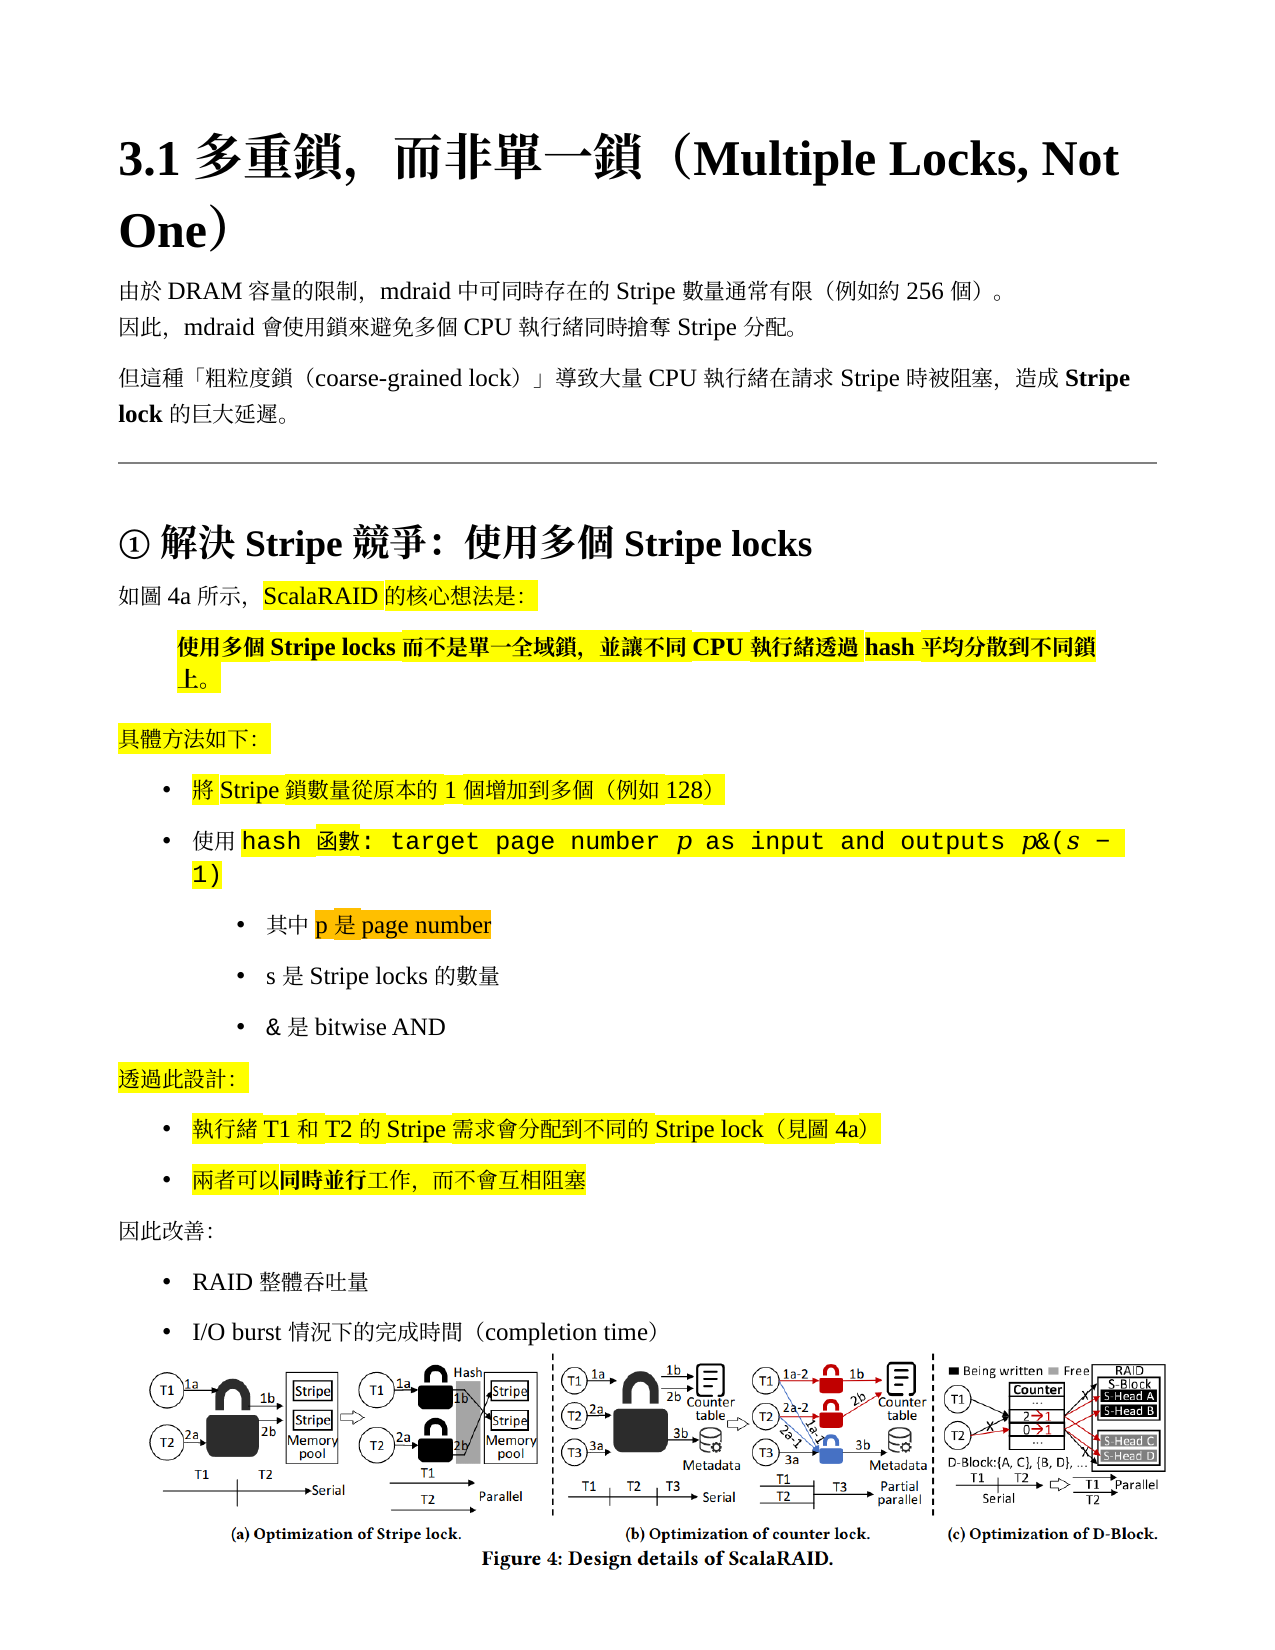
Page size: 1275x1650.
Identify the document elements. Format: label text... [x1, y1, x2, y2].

list 執行緒 T1 和 T2 的 Stripe 需求會分配到不同的 Stripe lock（見圖 4a） [162, 1113, 1157, 1144]
list 使用 hash 函數: target page number 𝑝 as input and outputs 𝑝&(𝑠 − 1) [162, 824, 1157, 889]
text 使用多個 Stripe locks 而不是單一全域鎖，並讓不同 CPU 執行緒透過 hash 平均分散到不同鎖上。 [177, 630, 1098, 693]
text 但這種「粗粒度鎖（coarse-grained lock）」導致大量 CPU 執行緒在請求 Stripe 時被阻塞，造成 Stripe lock 的巨大延遲。 [118, 361, 1157, 429]
list I/O burst 情況下的完成時間（completion time） [162, 1316, 1157, 1347]
text 因此改善： [118, 1214, 1157, 1246]
text 具體方法如下： [118, 723, 1157, 754]
picture [136, 1350, 1175, 1573]
list s 是 Stripe locks 的數量 [236, 959, 1157, 991]
list 其中 p 是 page number [236, 908, 1157, 940]
list 兩者可以同時並行工作，而不會互相阻塞 [162, 1163, 1157, 1195]
text 如圖 4a 所示，ScalaRAID 的核心想法是： [118, 579, 1157, 611]
list 將 Stripe 鎖數量從原本的 1 個增加到多個（例如 128） [162, 773, 1157, 805]
text 透過此設計： [118, 1062, 1157, 1093]
list RAID 整體吞吐量 [162, 1265, 1157, 1296]
text 由於 DRAM 容量的限制，mdraid 中可同時存在的 Stripe 數量通常有限（例如約 256 個）。 因此，mdraid 會使用鎖來避免多個 CPU 執行緒同時搶奪 Stripe 分配。 [118, 274, 1157, 342]
subtitle 3.1 多重鎖，而非單一鎖（Multiple Locks, Not One） [118, 118, 1157, 262]
list & 是 bitwise AND [236, 1010, 1157, 1042]
subtitle ① 解決 Stripe 競爭：使用多個 Stripe locks [118, 513, 1157, 567]
